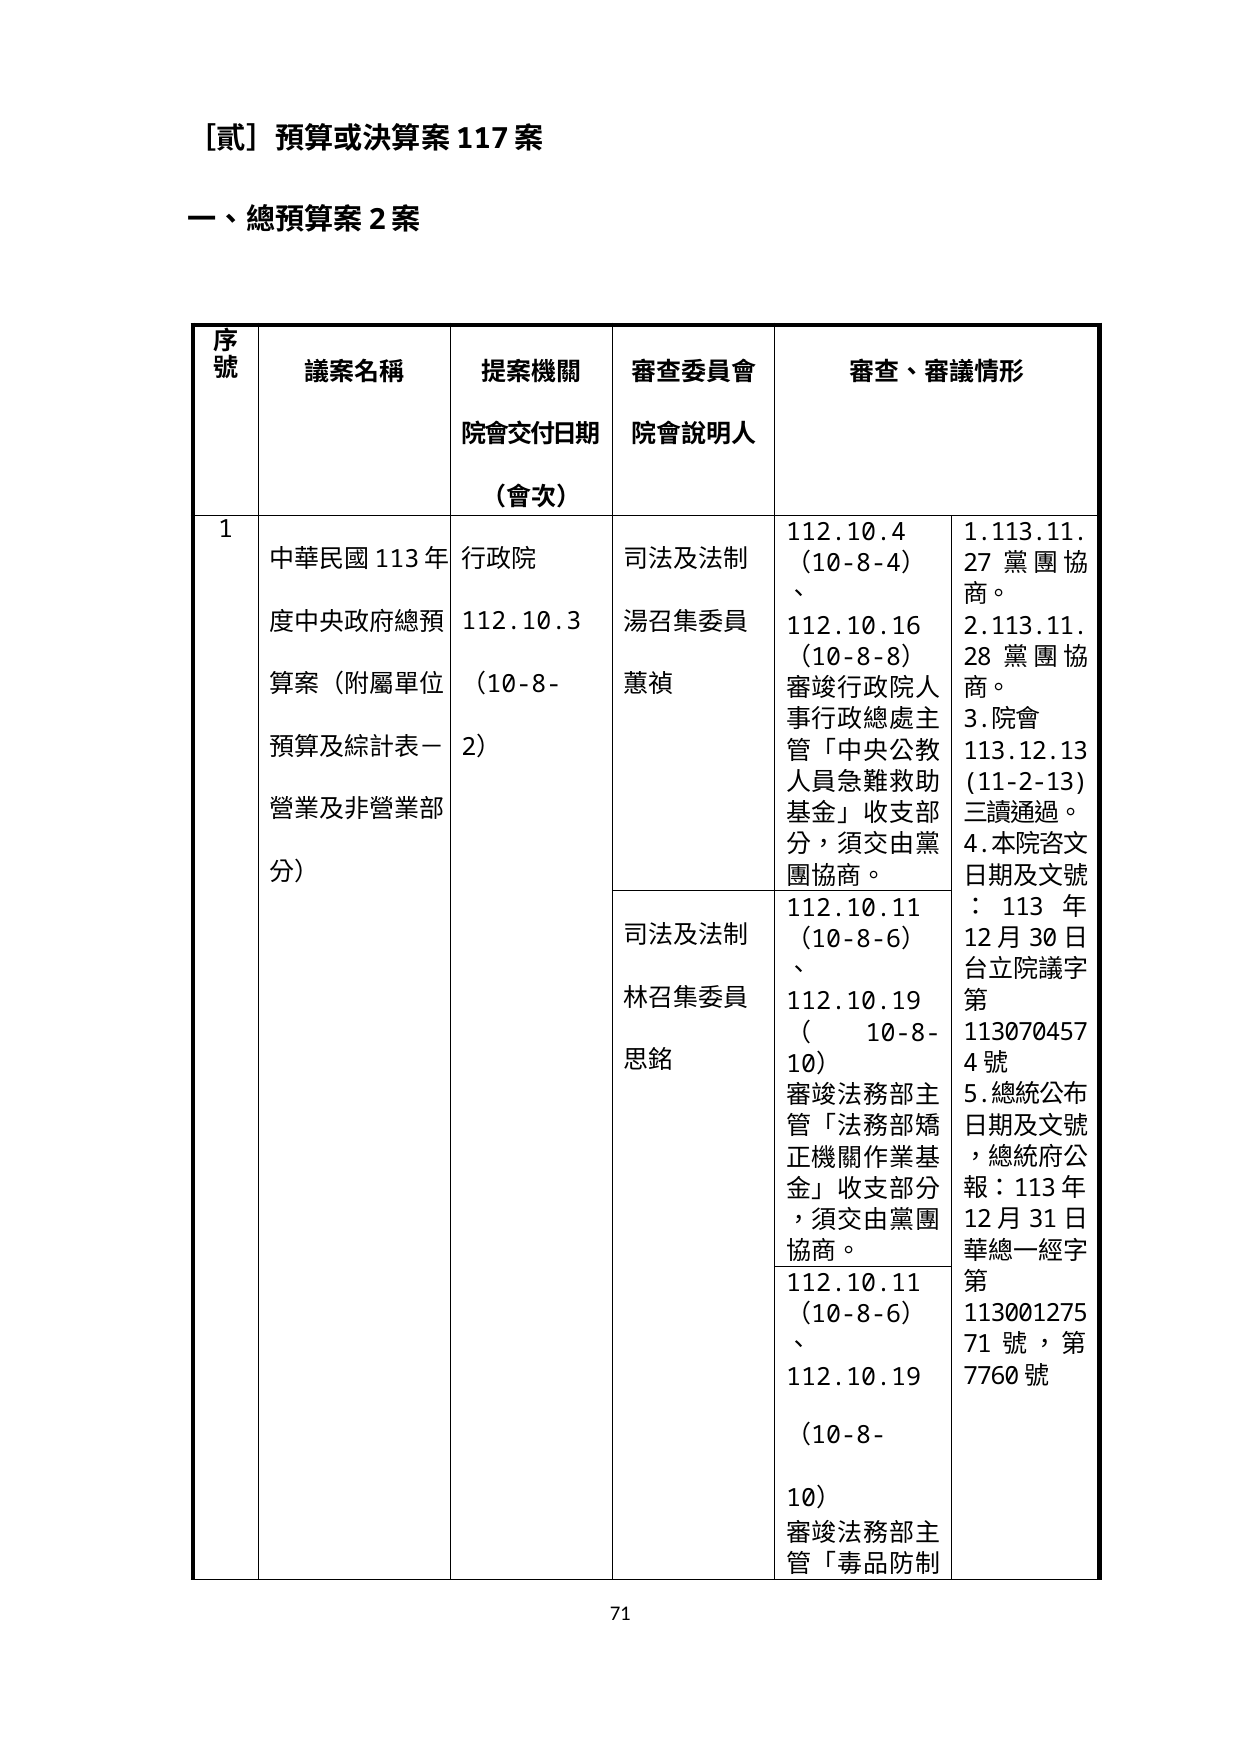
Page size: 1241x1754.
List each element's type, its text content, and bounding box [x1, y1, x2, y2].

table_cell 中華民國113年度中央政府總預算案（附屬單位預算及綜計表－營業及非營業部分） [259, 516, 450, 1579]
table_cell 行政院 112.10.3 （10-8-2） [451, 516, 612, 1579]
table_cell 112.10.11 （10-8-6） 、 112.10.19 （10-8-10） 審竣法務部主管「法務部矯正機關作業基金」收支部分，須交由黨團協商。 [775, 891, 951, 1266]
table_header 審查、審議情形 [775, 327, 1097, 515]
table_header 提案機關 院會交付日期（會次） [451, 327, 612, 515]
table_cell 司法及法制 林召集委員思銘 [613, 891, 774, 1579]
table_header 審查委員會 院會說明人 [613, 327, 774, 515]
table_cell 司法及法制 湯召集委員蕙禎 [613, 516, 774, 890]
subtitle ［貳］預算或決算案117案 [187, 94, 1053, 157]
table_header 議案名稱 [259, 327, 450, 515]
table_cell 1 [195, 516, 258, 1579]
subtitle 一、總預算案2案 [187, 175, 1053, 238]
table_header 序號 [195, 327, 258, 515]
table_cell 112.10.4 （10-8-4） 、 112.10.16 （10-8-8） 審竣行政院人事行政總處主管「中央公教人員急難救助基金」收支部分，須交由黨團協商。 [775, 516, 951, 890]
table_cell 1.113.11.27黨團協商。 2.113.11.28黨團協商。 3.院會 113.12.13 (11-2-13)三讀通過。 4.本院咨文日期及文號：113年12月30日台立院議字第1130704574號 5.總統公布日期及文號，總統府公報：113年12月31日華總一經字第11300127571號，第7760號 [952, 516, 1097, 1579]
table_cell 112.10.11 （10-8-6） 、 112.10.19 （10-8-10） 審竣法務部主管「毒品防制 [775, 1267, 951, 1579]
